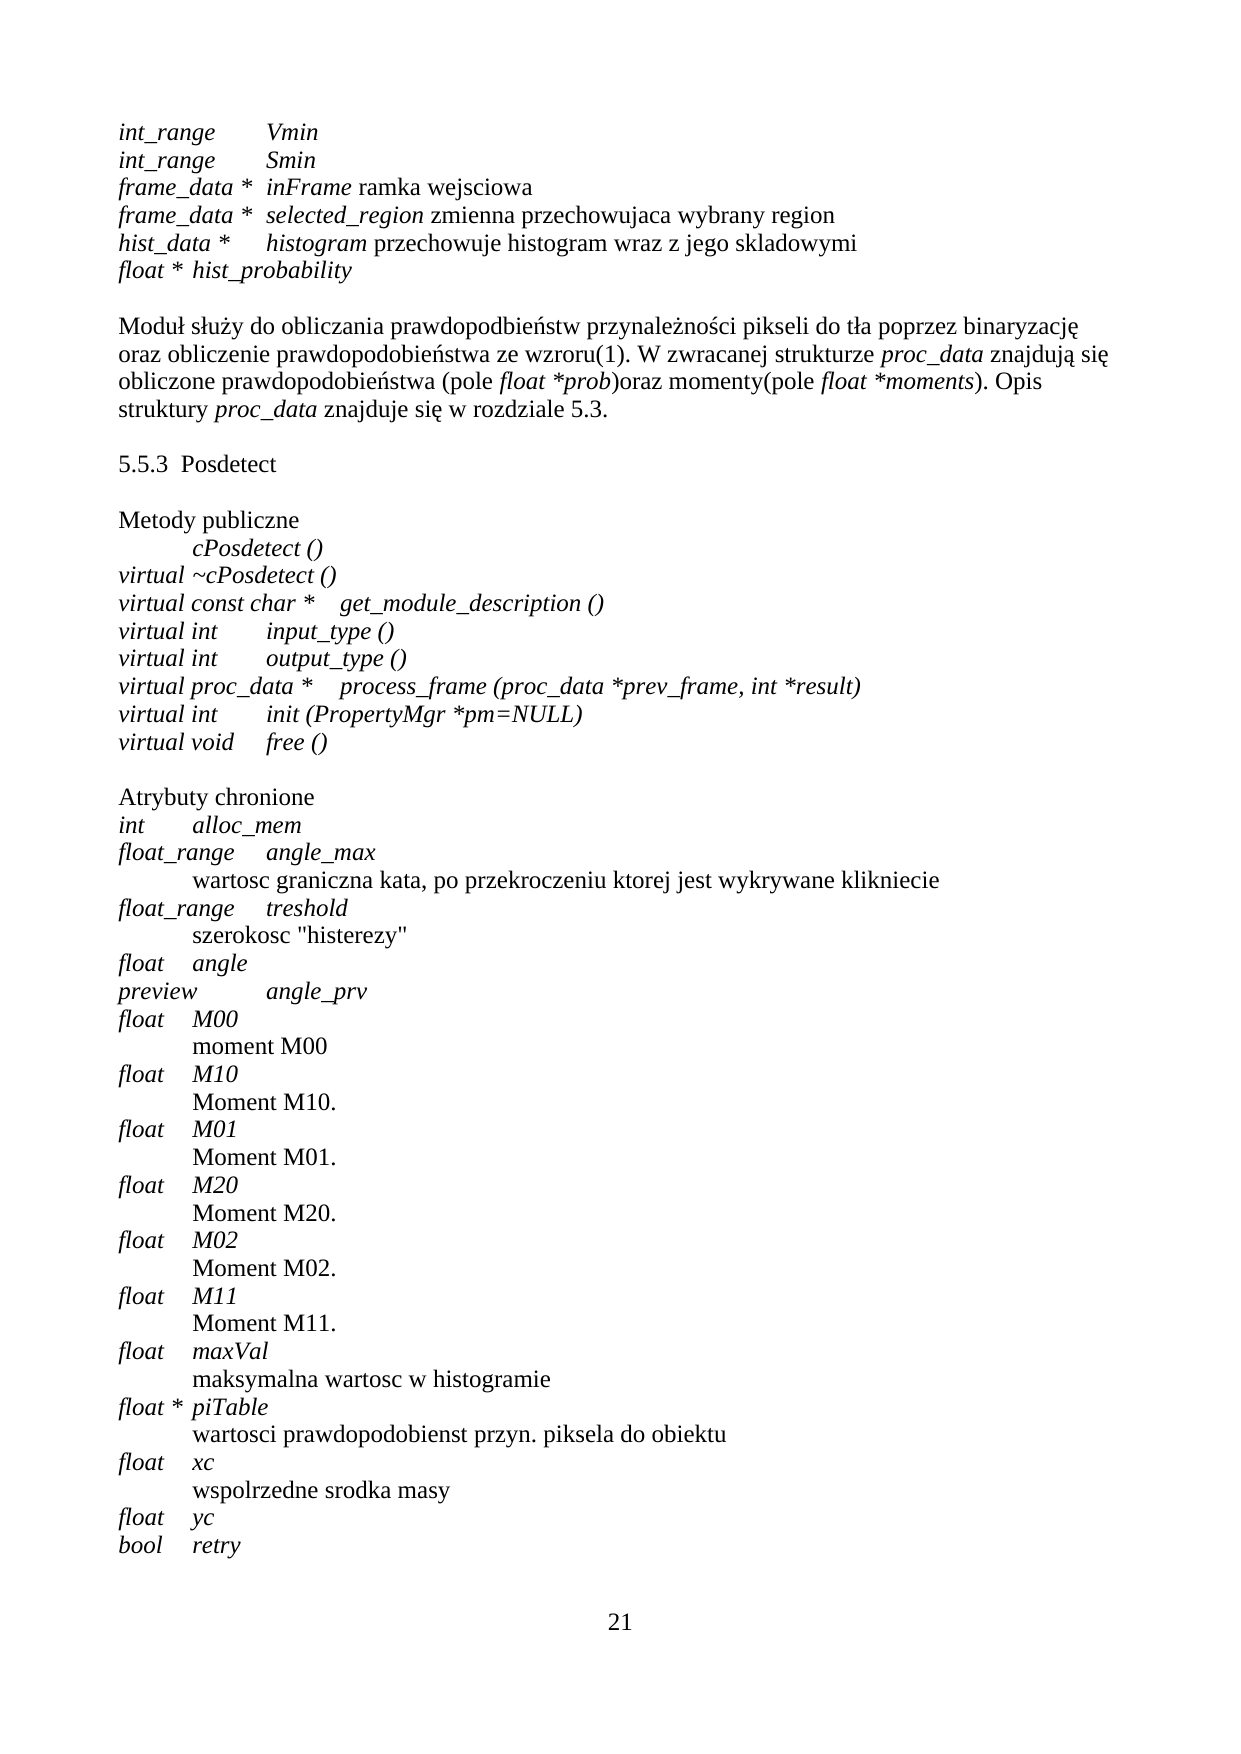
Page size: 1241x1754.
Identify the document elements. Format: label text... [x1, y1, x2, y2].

text bool retry [118, 1531, 1122, 1559]
text Atrybuty chronione [118, 783, 1122, 811]
text maksymalna wartosc w histogramie [118, 1365, 1122, 1393]
text moment M00 [118, 1032, 1122, 1060]
text float xc [118, 1448, 1122, 1476]
text hist_data * histogram przechowuje histogram wraz z jego skladowymi [118, 229, 1122, 257]
text cPosdetect () [118, 534, 1122, 561]
text preview angle_prv [118, 977, 1122, 1005]
text int alloc_mem [118, 811, 1122, 838]
text float M01 [118, 1116, 1122, 1143]
text float_range treshold [118, 894, 1122, 922]
text virtual int input_type () [118, 617, 1122, 644]
text virtual const char * get_module_description () [118, 589, 1122, 617]
text Moment M11. [118, 1309, 1122, 1337]
text wartosci prawdopodobienst przyn. piksela do obiektu [118, 1420, 1122, 1448]
text virtual int init (PropertyMgr *pm=NULL) [118, 700, 1122, 728]
text float * piTable [118, 1393, 1122, 1420]
text float maxVal [118, 1337, 1122, 1365]
text frame_data * inFrame ramka wejsciowa [118, 173, 1122, 201]
text int_range Vmin [118, 118, 1122, 146]
text float_range angle_max [118, 838, 1122, 866]
text wartosc graniczna kata, po przekroczeniu ktorej jest wykrywane klikniecie [118, 866, 1122, 894]
text Moduł służy do obliczania prawdopodbieństw przynależności pikseli do tła poprzez binaryzację oraz obliczenie prawdopodobieństwa ze wzroru(1). W zwracanej strukturze proc_data znajdują się obliczone prawdopodobieństwa (pole float *prob)oraz momenty(pole float *moments). Opis struktury proc_data znajduje się w rozdziale 5.3. [118, 312, 1122, 423]
text virtual int output_type () [118, 644, 1122, 672]
text virtual ~cPosdetect () [118, 561, 1122, 589]
text Moment M20. [118, 1199, 1122, 1226]
text Moment M10. [118, 1088, 1122, 1116]
text virtual void free () [118, 728, 1122, 755]
text int_range Smin [118, 146, 1122, 173]
text float M00 [118, 1005, 1122, 1032]
text float M10 [118, 1060, 1122, 1088]
text float M02 [118, 1226, 1122, 1254]
text Moment M02. [118, 1254, 1122, 1282]
text wspolrzedne srodka masy [118, 1476, 1122, 1503]
text float * hist_probability [118, 257, 1122, 284]
text float M11 [118, 1282, 1122, 1309]
text float M20 [118, 1171, 1122, 1199]
text float yc [118, 1503, 1122, 1531]
text float angle [118, 949, 1122, 977]
text frame_data * selected_region zmienna przechowujaca wybrany region [118, 201, 1122, 229]
text 5.5.3 Posdetect [118, 451, 1122, 478]
text Moment M01. [118, 1143, 1122, 1171]
text virtual proc_data * process_frame (proc_data *prev_frame, int *result) [118, 672, 1122, 700]
text Metody publiczne [118, 506, 1122, 534]
text szerokosc "histerezy" [118, 922, 1122, 949]
